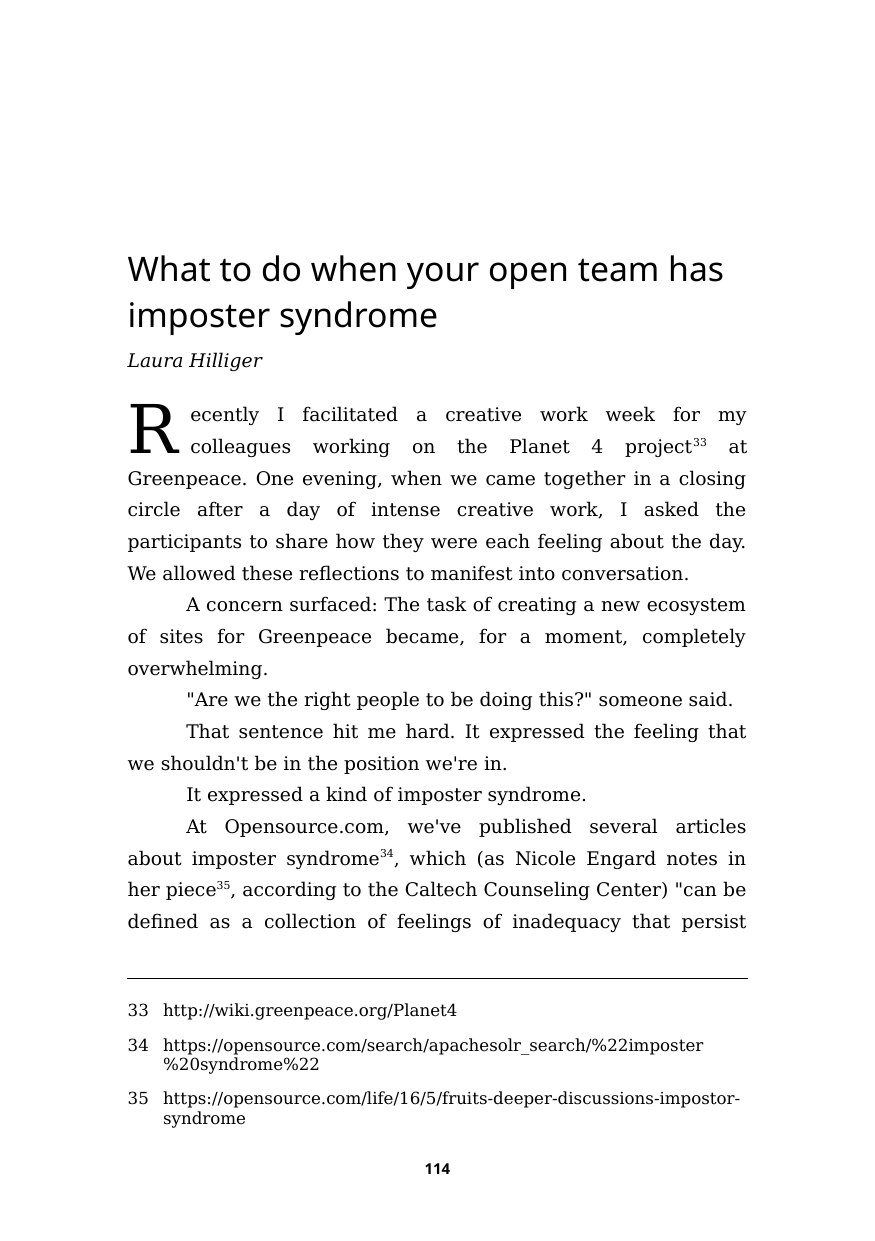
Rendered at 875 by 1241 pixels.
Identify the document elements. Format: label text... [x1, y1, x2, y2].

text http://wiki.greenpeace.org/Planet4 [127, 1001, 747, 1021]
text https://opensource.com/life/16/5/fruits-deeper-discussions-impostor-syndrome [127, 1089, 747, 1128]
text That sentence hit me hard. It expressed the feeling that we shouldn't be in the position we're in. [127, 721, 747, 774]
text https://opensource.com/search/apachesolr_search/%22imposter%20syndrome%22 [127, 1036, 747, 1074]
text At Opensource.com, we've published several articles about imposter syndrome, which (as Nicole Engard notes in her piece, according to the Caltech Counseling Center) "can be defined as a collection of feelings of inadequacy that persist [127, 816, 747, 933]
text "Are we the right people to be doing this?" someone said. [127, 689, 747, 711]
text Laura Hilliger [127, 350, 747, 372]
subtitle What to do when your open team has imposter syndrome [127, 246, 747, 338]
text It expressed a kind of imposter syndrome. [127, 784, 747, 806]
text Recently I facilitated a creative work week for my colleagues working on the Planet 4 project at Greenpeace. One evening, when we came together in a closing circle after a day of intense creative work, I asked the participants to share how they were each feeling about the day. We allowed these reflections to manifest into conversation. [127, 404, 747, 584]
text A concern surfaced: The task of creating a new ecosystem of sites for Greenpeace became, for a moment, completely overwhelming. [127, 594, 747, 679]
